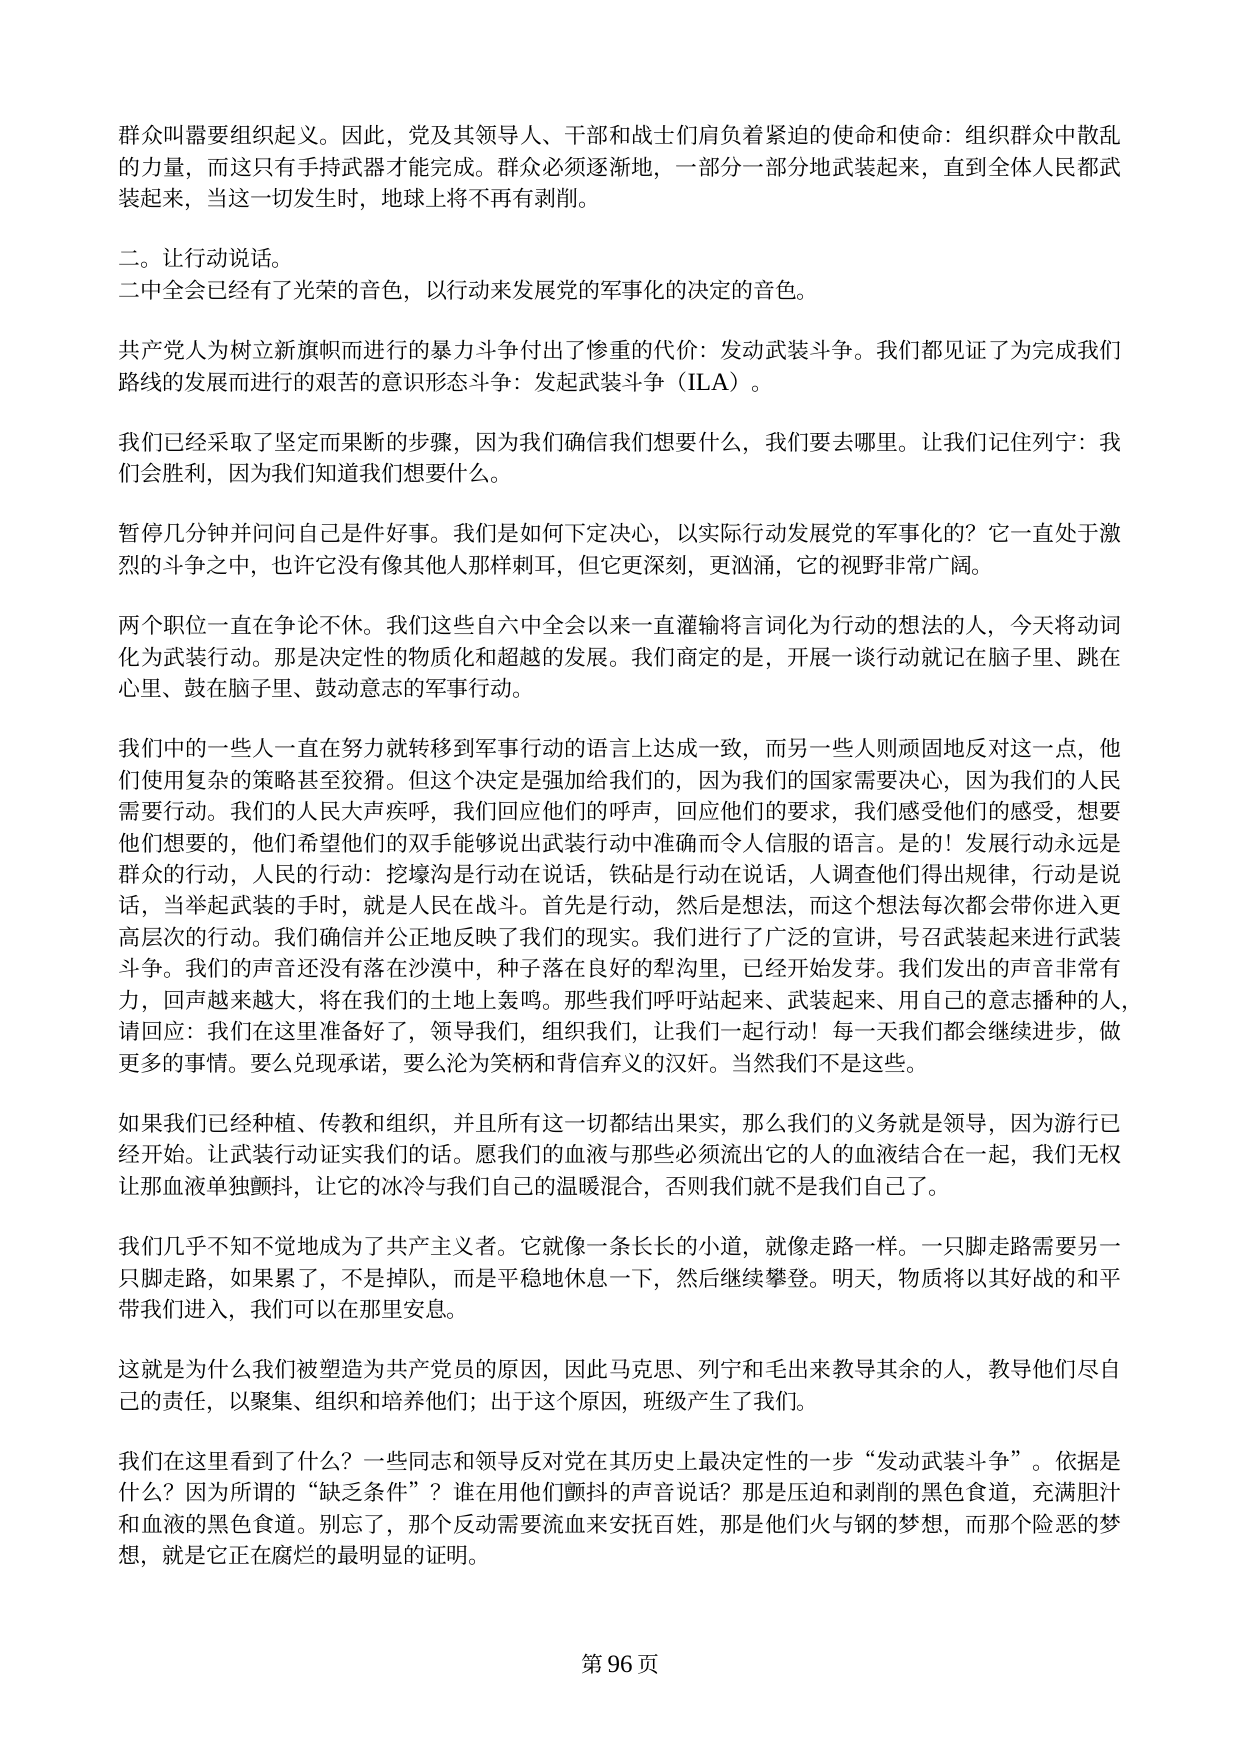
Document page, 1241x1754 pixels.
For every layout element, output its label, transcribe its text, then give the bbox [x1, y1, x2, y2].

text 我们几乎不知不觉地成为了共产主义者。它就像一条长长的小道，就像走路一样。一只脚走路需要另一只脚走路，如果累了，不是掉队，而是平稳地休息一下，然后继续攀登。明天，物质将以其好战的和平带我们进入，我们可以在那里安息。 [118, 1229, 1122, 1324]
text 共产党人为树立新旗帜而进行的暴力斗争付出了惨重的代价：发动武装斗争。我们都见证了为完成我们路线的发展而进行的艰苦的意识形态斗争：发起武装斗争（ILA）。 [118, 333, 1122, 396]
text 两个职位一直在争论不休。我们这些自六中全会以来一直灌输将言词化为行动的想法的人，今天将动词化为武装行动。那是决定性的物质化和超越的发展。我们商定的是，开展一谈行动就记在脑子里、跳在心里、鼓在脑子里、鼓动意志的军事行动。 [118, 608, 1122, 703]
text 我们在这里看到了什么？一些同志和领导反对党在其历史上最决定性的一步“发动武装斗争”。依据是什么？因为所谓的“缺乏条件”？谁在用他们颤抖的声音说话？那是压迫和剥削的黑色食道，充满胆汁和血液的黑色食道。别忘了，那个反动需要流血来安抚百姓，那是他们火与钢的梦想，而那个险恶的梦想，就是它正在腐烂的最明显的证明。 [118, 1444, 1122, 1570]
text 二。让行动说话。 [118, 242, 1122, 273]
text 如果我们已经种植、传教和组织，并且所有这一切都结出果实，那么我们的义务就是领导，因为游行已经开始。让武装行动证实我们的话。愿我们的血液与那些必须流出它的人的血液结合在一起，我们无权让那血液单独颤抖，让它的冰冷与我们自己的温暖混合，否则我们就不是我们自己了。 [118, 1106, 1122, 1201]
text 这就是为什么我们被塑造为共产党员的原因，因此马克思、列宁和毛出来教导其余的人，教导他们尽自己的责任，以聚集、组织和培养他们；出于这个原因，班级产生了我们。 [118, 1352, 1122, 1415]
text 暂停几分钟并问问自己是件好事。我们是如何下定决心，以实际行动发展党的军事化的？它一直处于激烈的斗争之中，也许它没有像其他人那样刺耳，但它更深刻，更汹涌，它的视野非常广阔。 [118, 517, 1122, 579]
text 我们中的一些人一直在努力就转移到军事行动的语言上达成一致，而另一些人则顽固地反对这一点，他们使用复杂的策略甚至狡猾。但这个决定是强加给我们的，因为我们的国家需要决心，因为我们的人民需要行动。我们的人民大声疾呼，我们回应他们的呼声，回应他们的要求，我们感受他们的感受，想要他们想要的，他们希望他们的双手能够说出武装行动中准确而令人信服的语言。是的！发展行动永远是群众的行动，人民的行动：挖壕沟是行动在说话，铁砧是行动在说话，人调查他们得出规律，行动是说话，当举起武装的手时，就是人民在战斗。首先是行动，然后是想法，而这个想法每次都会带你进入更高层次的行动。我们确信并公正地反映了我们的现实。我们进行了广泛的宣讲，号召武装起来进行武装斗争。我们的声音还没有落在沙漠中，种子落在良好的犁沟里，已经开始发芽。我们发出的声音非常有力，回声越来越大，将在我们的土地上轰鸣。那些我们呼吁站起来、武装起来、用自己的意志播种的人，请回应：我们在这里准备好了，领导我们，组织我们，让我们一起行动！每一天我们都会继续进步，做更多的事情。要么兑现承诺，要么沦为笑柄和背信弃义的汉奸。当然我们不是这些。 [118, 731, 1122, 1077]
text 我们已经采取了坚定而果断的步骤，因为我们确信我们想要什么，我们要去哪里。让我们记住列宁：我们会胜利，因为我们知道我们想要什么。 [118, 425, 1122, 488]
text 群众叫嚣要组织起义。因此，党及其领导人、干部和战士们肩负着紧迫的使命和使命：组织群众中散乱的力量，而这只有手持武器才能完成。群众必须逐渐地，一部分一部分地武装起来，直到全体人民都武装起来，当这一切发生时，地球上将不再有剥削。 [118, 118, 1122, 213]
text 二中全会已经有了光荣的音色，以行动来发展党的军事化的决定的音色。 [118, 273, 1122, 304]
